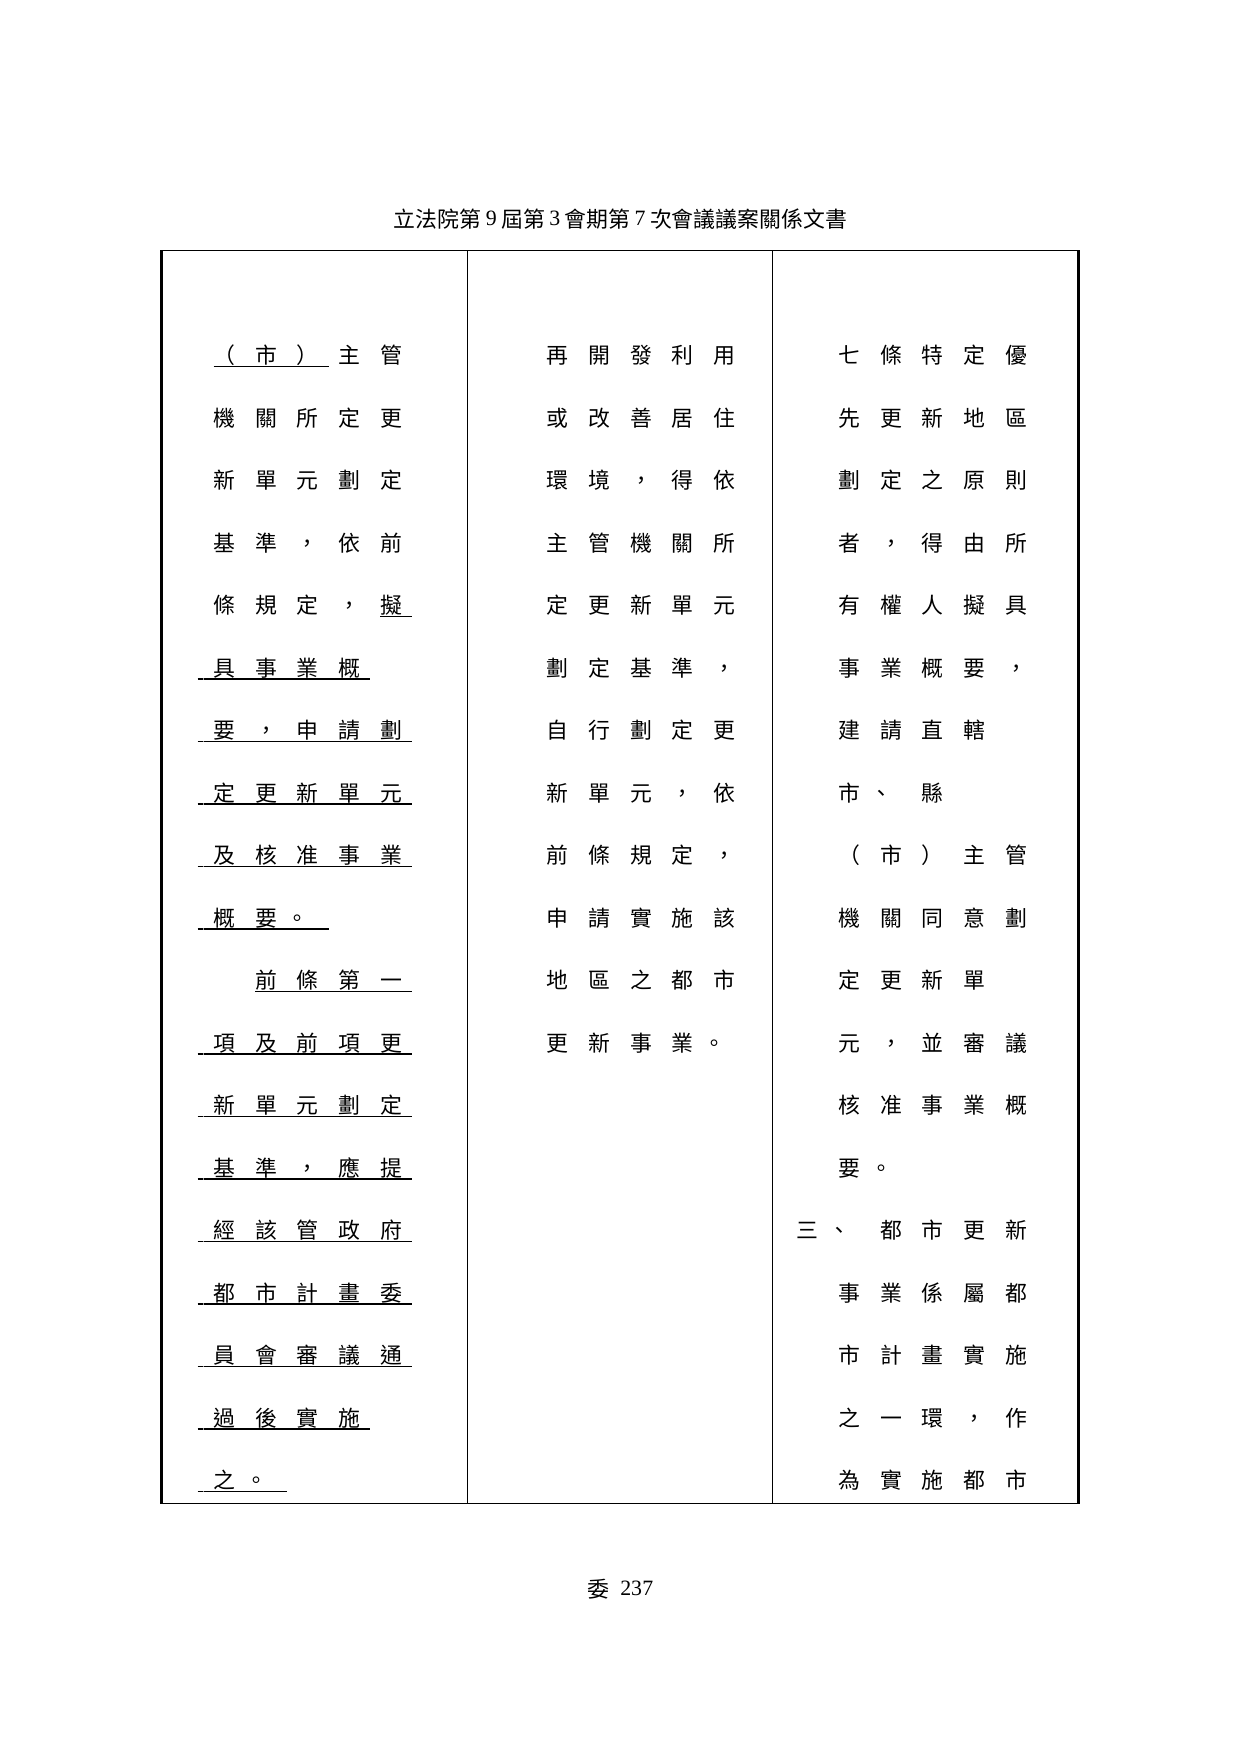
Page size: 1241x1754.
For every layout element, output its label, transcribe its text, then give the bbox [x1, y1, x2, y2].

table_cell 七條特定優先更新地區劃定之原則者，得由所有權人擬具事業概要，建請直轄市、縣（市）主管機關同意劃定更新單元，並審議核准事業概要。 三、都市更新事業係屬都市計畫實施之一環，作為實施都市 [773, 251, 1077, 1503]
table_cell （市）主管機關所定更新單元劃定基準，依前條規定，擬具事業概要，申請劃定更新單元及核准事業概要。 前條第一項及前項更新單元劃定基準，應提經該管政府都市計畫委員會審議通過後實施之。 [163, 251, 467, 1503]
table_cell 再開發利用或改善居住環境，得依主管機關所定更新單元劃定基準，自行劃定更新單元，依前條規定，申請實施該地區之都市更新事業。 [468, 251, 772, 1503]
